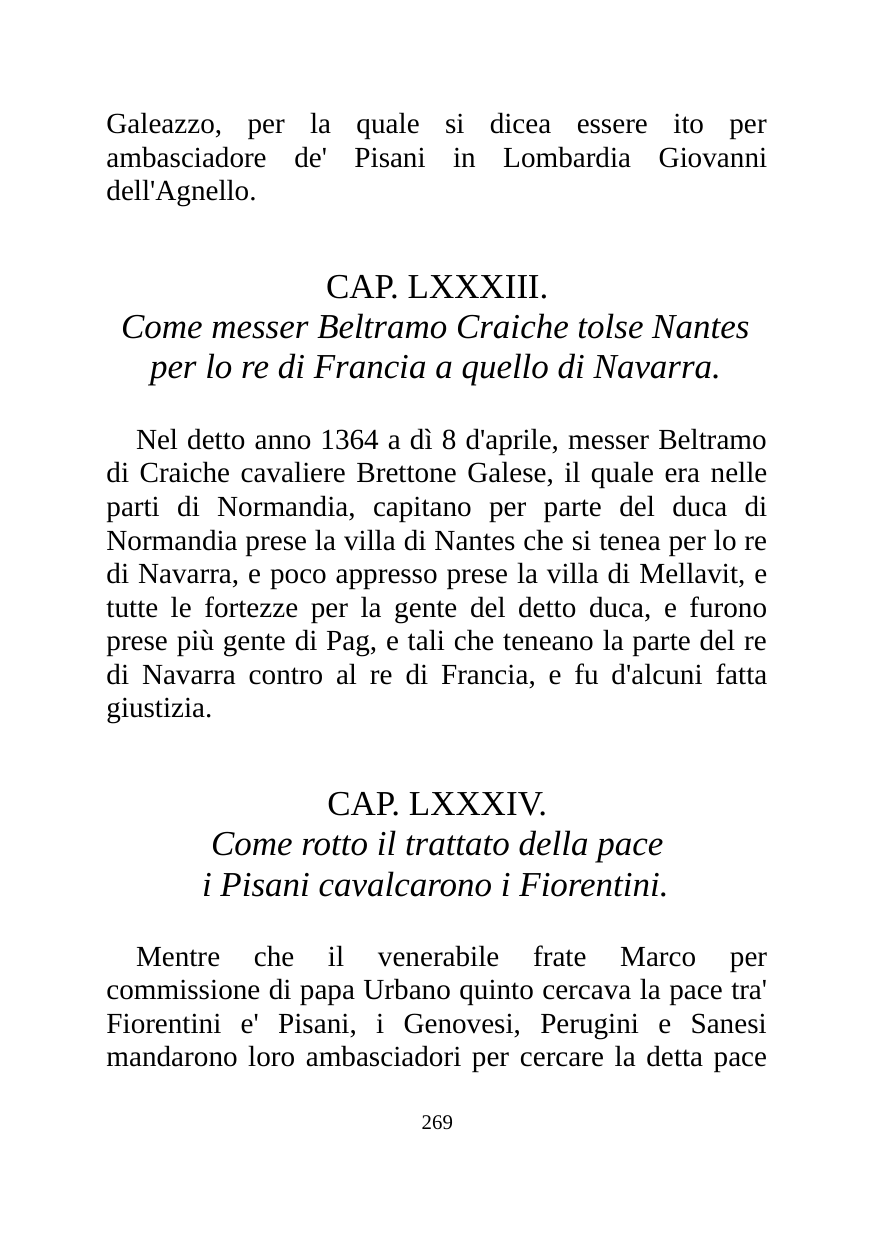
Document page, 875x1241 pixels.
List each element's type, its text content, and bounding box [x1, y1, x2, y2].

subtitle CAP. LXXXIII. Come messer Beltramo Craiche tolse Nantes per lo re di Francia a quello di Navarra. [106, 266, 768, 387]
text Nel detto anno 1364 a dì 8 d'aprile, messer Beltramo di Craiche cavaliere Brettone Galese, il quale era nelle parti di Normandia, capitano per parte del duca di Normandia prese la villa di Nantes che si tenea per lo re di Navarra, e poco appresso prese la villa di Mellavit, e tutte le fortezze per la gente del detto duca, e furono prese più gente di Pag, e tali che teneano la parte del re di Navarra contro al re di Francia, e fu d'alcuni fatta giustizia. [106, 422, 768, 724]
text Galeazzo, per la quale si dicea essere ito per ambasciadore de' Pisani in Lombardia Giovanni dell'Agnello. [106, 106, 768, 207]
subtitle CAP. LXXXIV. Come rotto il trattato della pace i Pisani cavalcarono i Fiorentini. [106, 783, 768, 903]
text Mentre che il venerabile frate Marco per commissione di papa Urbano quinto cercava la pace tra' Fiorentini e' Pisani, i Genovesi, Perugini e Sanesi mandarono loro ambasciadori per cercare la detta pace [106, 939, 768, 1073]
